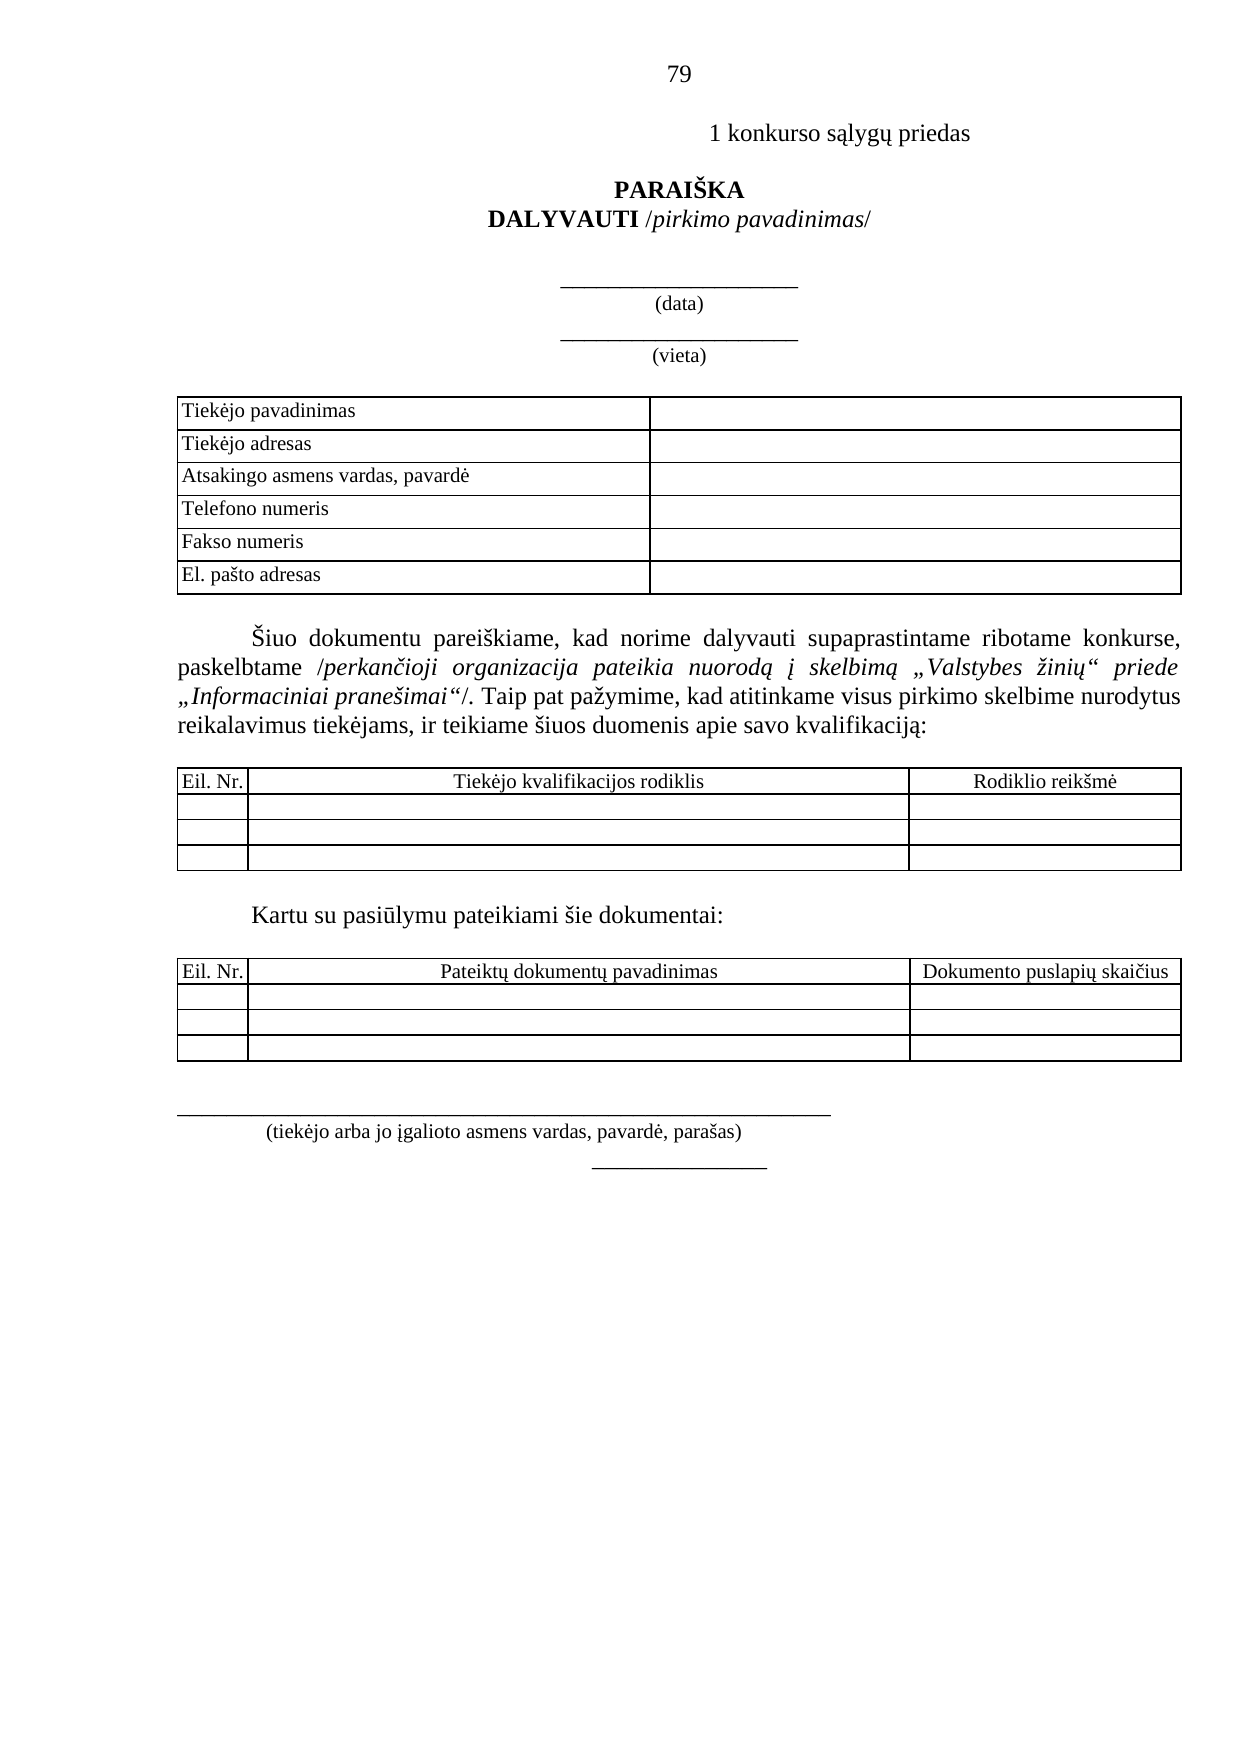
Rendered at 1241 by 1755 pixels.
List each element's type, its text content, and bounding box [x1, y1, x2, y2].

table_cell [651, 529, 1180, 560]
text DALYVAUTI /pirkimo pavadinimas/ [177, 204, 1181, 233]
table_cell [249, 795, 908, 818]
text Šiuo dokumentu pareiškiame, kad norime dalyvauti supaprastintame ribotame konkurse, paskelbtame /perkančioji organizacija pateikia nuorodą į skelbimą „Valstybes žinių“ priede „Informaciniai pranešimai“/. Taip pat pažymime, kad atitinkame visus pirkimo skelbime nurodytus reikalavimus tiekėjams, ir teikiame šiuos duomenis apie savo kvalifikaciją: [177, 623, 1181, 738]
text Kartu su pasiūlymu pateikiami šie dokumentai: [177, 900, 1181, 929]
table_cell [910, 820, 1180, 844]
table_cell El. pašto adresas [178, 562, 649, 593]
table_header Dokumento puslapių skaičius [911, 959, 1180, 983]
table_cell [178, 985, 247, 1009]
table_cell [249, 846, 908, 870]
text (tiekėjo arba jo įgalioto asmens vardas, pavardė, parašas) [177, 1119, 1181, 1143]
table_cell [249, 820, 908, 844]
table_header Pateiktų dokumentų pavadinimas [249, 959, 909, 983]
table_cell [178, 795, 247, 818]
table_header Eil. Nr. [178, 959, 247, 983]
text (vieta) [177, 343, 1181, 367]
table_cell [178, 1010, 247, 1034]
table_cell [249, 1036, 909, 1060]
table_cell Telefono numeris [178, 496, 649, 527]
table_cell [249, 1010, 909, 1034]
table_cell [910, 846, 1180, 870]
table_cell [249, 985, 909, 1009]
table_header [651, 398, 1180, 429]
table_cell [178, 820, 247, 844]
text ______________ [177, 1143, 1181, 1172]
text 1 konkurso sąlygų priedas [709, 118, 1181, 147]
table_header Rodiklio reikšmė [910, 769, 1180, 793]
table_cell [178, 1036, 247, 1060]
table_cell [911, 985, 1180, 1009]
table_cell [910, 795, 1180, 818]
table_cell [911, 1036, 1180, 1060]
table_cell Atsakingo asmens vardas, pavardė [178, 463, 649, 495]
table_cell [651, 463, 1180, 495]
table_cell [911, 1010, 1180, 1034]
table_cell Tiekėjo adresas [178, 431, 649, 462]
text (data) [177, 291, 1181, 315]
table_header Eil. Nr. [178, 769, 247, 793]
table_header Tiekėjo kvalifikacijos rodiklis [249, 769, 908, 793]
text PARAIŠKA [177, 176, 1181, 204]
table_cell [651, 431, 1180, 462]
table_cell [651, 562, 1180, 593]
table_cell [651, 496, 1180, 527]
table_cell [178, 846, 247, 870]
table_header Tiekėjo pavadinimas [178, 398, 649, 429]
table_cell Fakso numeris [178, 529, 649, 560]
